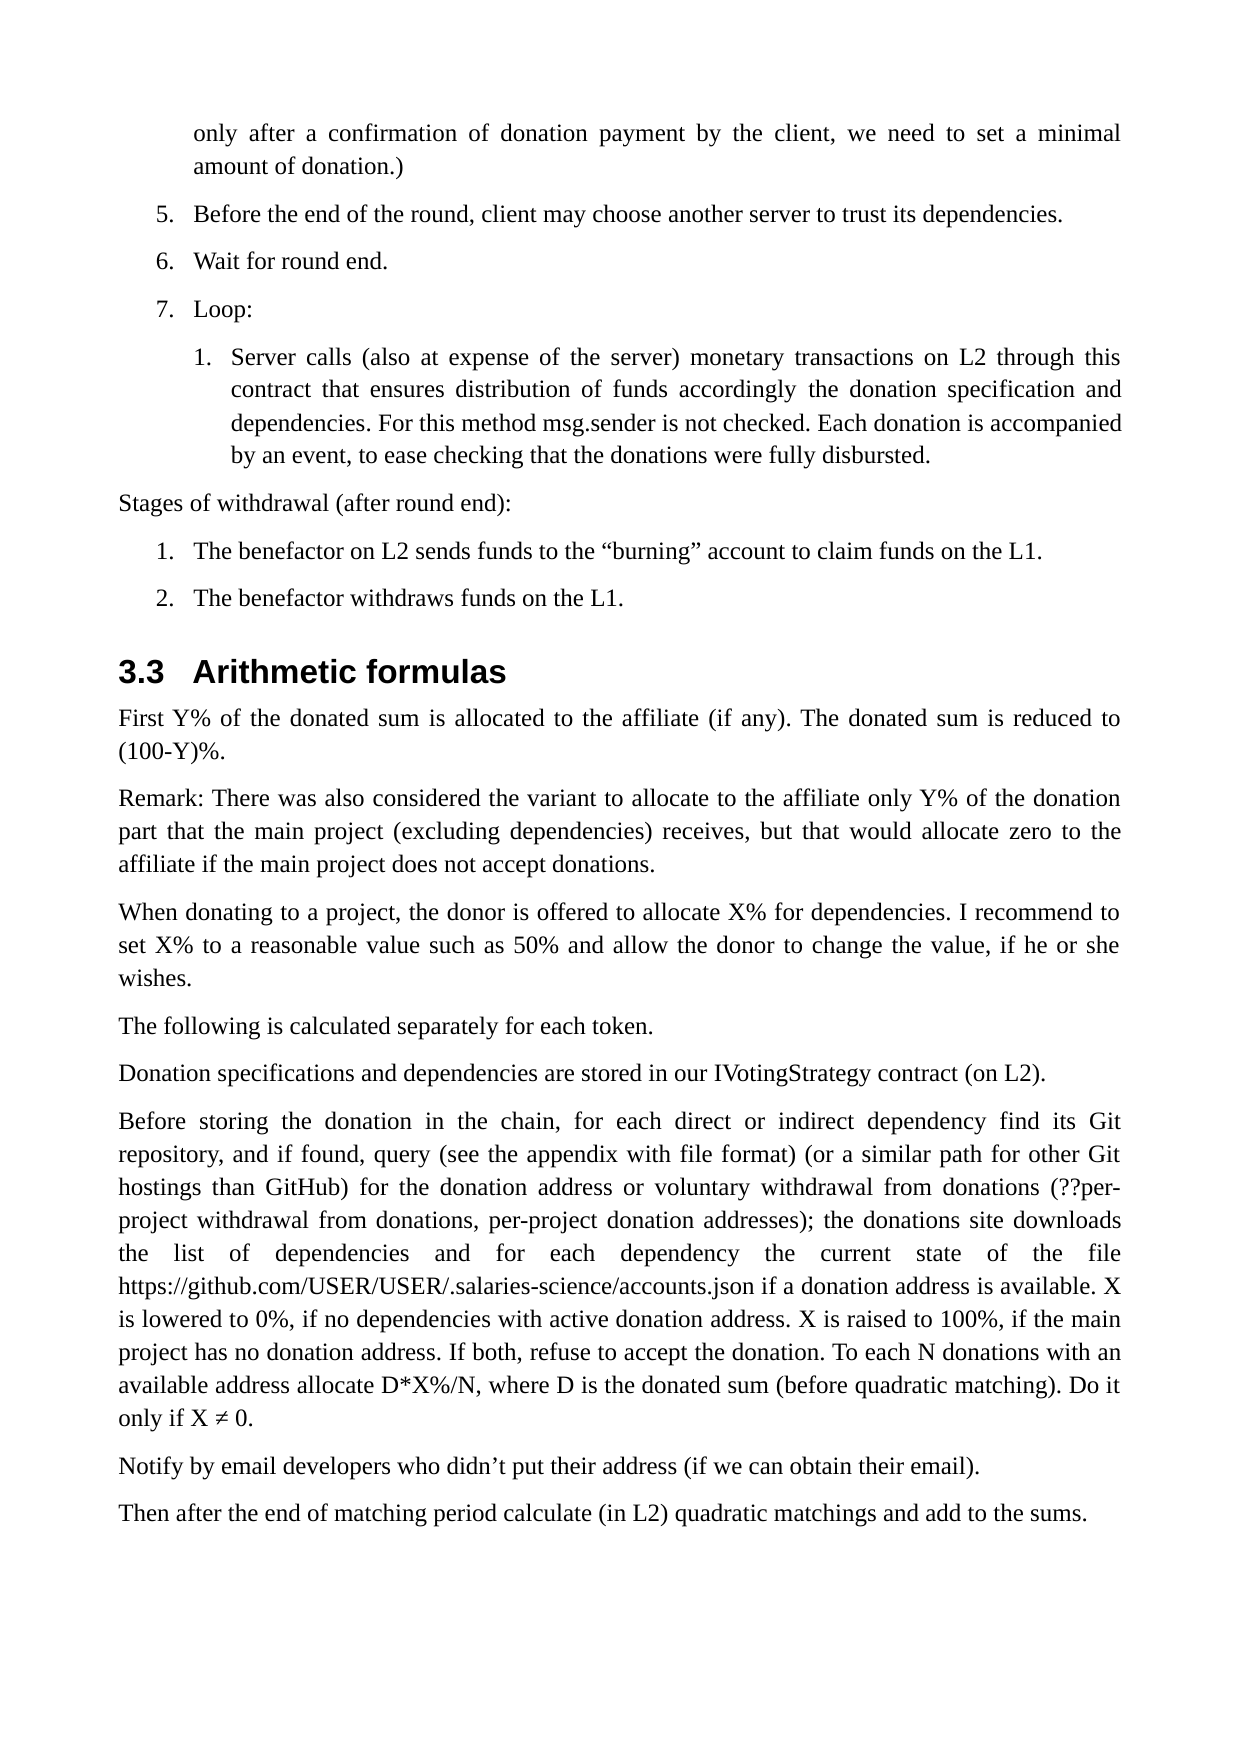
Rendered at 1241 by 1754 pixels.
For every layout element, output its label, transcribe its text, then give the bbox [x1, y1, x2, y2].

list only after a confirmation of donation payment by the client, we need to set a minimal amount of donation.) [156, 118, 1122, 180]
text Then after the end of matching period calculate (in L2) quadratic matchings and add to the sums. [118, 1498, 1122, 1527]
text First Y% of the donated sum is allocated to the affiliate (if any). The donated sum is reduced to (100-Y)%. [118, 703, 1122, 764]
list The benefactor on L2 sends funds to the “burning” account to claim funds on the L1. [156, 536, 1122, 564]
text The following is calculated separately for each token. [118, 1011, 1122, 1039]
list Loop: [156, 294, 1122, 323]
list Server calls (also at expense of the server) monetary transactions on L2 through this contract that ensures distribution of funds accordingly the donation specification and dependencies. For this method msg.sender is not checked. Each donation is accompanied by an event, to ease checking that the donations were fully disbursted. [193, 342, 1122, 469]
text Remark: There was also considered the variant to allocate to the affiliate only Y% of the donation part that the main project (excluding dependencies) receives, but that would allocate zero to the affiliate if the main project does not accept donations. [118, 783, 1122, 878]
list Before the end of the round, client may choose another server to trust its dependencies. [156, 199, 1122, 227]
list The benefactor withdraws funds on the L1. [156, 583, 1122, 612]
text Before storing the donation in the chain, for each direct or indirect dependency find its Git repository, and if found, query (see the appendix with file format) (or a similar path for other Git hostings than GitHub) for the donation address or voluntary withdrawal from donations (??per-project withdrawal from donations, per-project donation addresses); the donations site downloads the list of dependencies and for each dependency the current state of the file https://github.com/USER/USER/.salaries-science/accounts.json if a donation address is available. X is lowered to 0%, if no dependencies with active donation address. X is raised to 100%, if the main project has no donation address. If both, refuse to accept the donation. To each N donations with an available address allocate D*X%/N, where D is the donated sum (before quadratic matching). Do it only if X ≠ 0. [118, 1106, 1122, 1432]
text Donation specifications and dependencies are stored in our IVotingStrategy contract (on L2). [118, 1058, 1122, 1087]
text Stages of withdrawal (after round end): [118, 488, 1122, 517]
subtitle Arithmetic formulas [118, 652, 1122, 690]
text Notify by email developers who didn’t put their address (if we can obtain their email). [118, 1451, 1122, 1479]
text When donating to a project, the donor is offered to allocate X% for dependencies. I recommend to set X% to a reasonable value such as 50% and allow the donor to change the value, if he or she wishes. [118, 897, 1122, 992]
list Wait for round end. [156, 246, 1122, 275]
